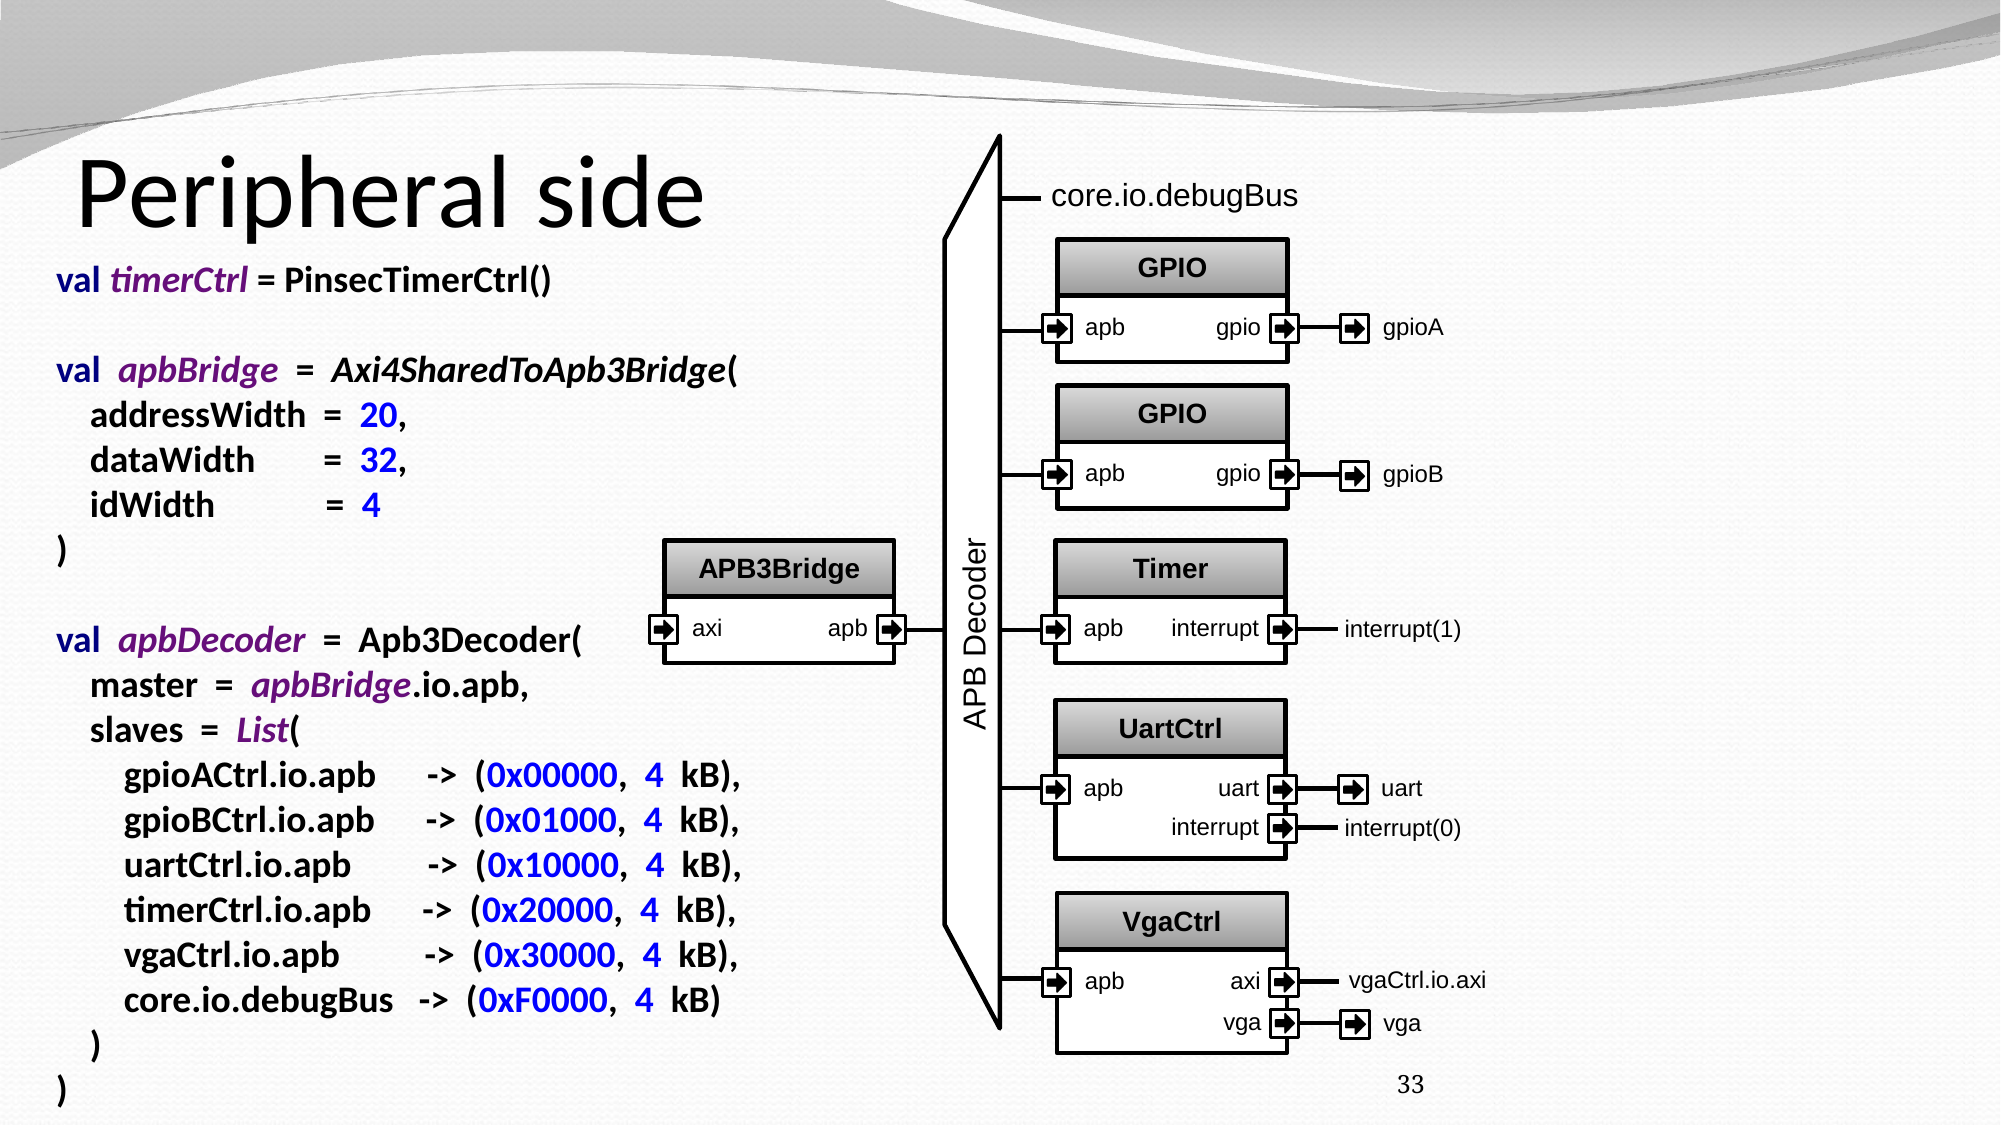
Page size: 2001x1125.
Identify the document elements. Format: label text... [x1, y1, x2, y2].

text_box val timerCtrl = PinsecTimerCtrl() val apbBridge = Axi4SharedToApb3Bridge( addressWidth = 20, dataWidth = 32, idWidth = 4 ) val apbDecoder = Apb3Decoder( master = apbBridge.io.apb, slaves = List( gpioACtrl.io.apb -> (0x00000, 4 kB), gpioBCtrl.io.apb -> (0x01000, 4 kB), uartCtrl.io.apb -> (0x10000, 4 kB), timerCtrl.io.apb -> (0x20000, 4 kB), vgaCtrl.io.apb -> (0x30000, 4 kB), core.io.debugBus -> (0xF0000, 4 kB) ) ) [41, 248, 758, 1118]
title Peripheral side [75, 60, 1426, 248]
text_box [1299, 1056, 1426, 1103]
picture [0, 0, 2001, 1125]
